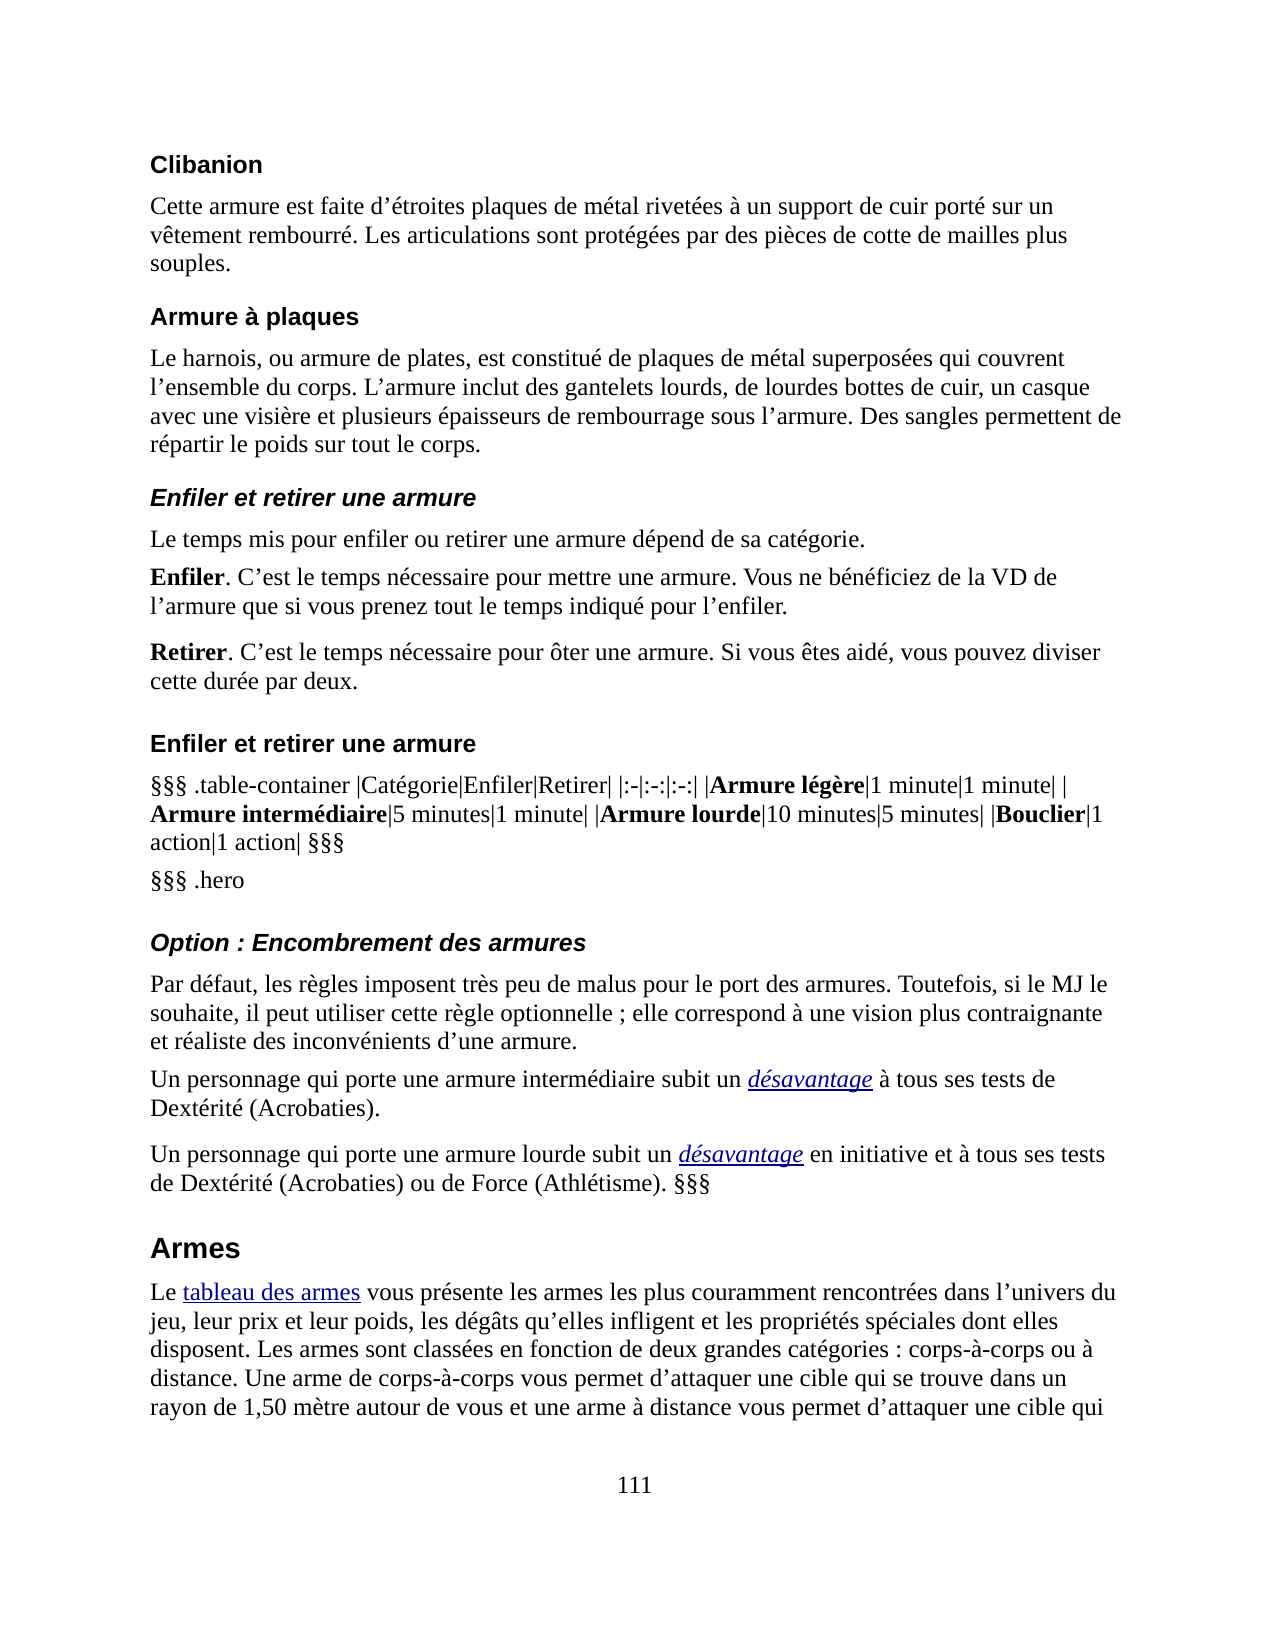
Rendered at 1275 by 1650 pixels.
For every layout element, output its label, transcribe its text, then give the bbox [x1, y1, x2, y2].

text §§§ .table-container |Catégorie|Enfiler|Retirer| |:-|:-:|:-:| |Armure légère|1 minute|1 minute| |Armure intermédiaire|5 minutes|1 minute| |Armure lourde|10 minutes|5 minutes| |Bouclier|1 action|1 action| §§§ [150, 770, 1125, 856]
text Un personnage qui porte une armure intermédiaire subit un désavantage à tous ses tests de Dextérité (Acrobaties). [150, 1064, 1125, 1122]
subtitle Clibanion [150, 150, 1125, 178]
subtitle Enfiler et retirer une armure [150, 729, 1125, 757]
text Enfiler. C’est le temps nécessaire pour mettre une armure. Vous ne bénéficiez de la VD de l’armure que si vous prenez tout le temps indiqué pour l’enfiler. [150, 562, 1125, 619]
subtitle Armure à plaques [150, 302, 1125, 331]
text §§§ .hero [150, 865, 1125, 894]
text Par défaut, les règles imposent très peu de malus pour le port des armures. Toutefois, si le MJ le souhaite, il peut utiliser cette règle optionnelle ; elle correspond à une vision plus contraignante et réaliste des inconvénients d’une armure. [150, 969, 1125, 1055]
text Cette armure est faite d’étroites plaques de métal rivetées à un support de cuir porté sur un vêtement rembourré. Les articulations sont protégées par des pièces de cotte de mailles plus souples. [150, 191, 1125, 277]
subtitle Option : Encombrement des armures [150, 928, 1125, 956]
text Le tableau des armes vous présente les armes les plus couramment rencontrées dans l’univers du jeu, leur prix et leur poids, les dégâts qu’elles infligent et les propriétés spéciales dont elles disposent. Les armes sont classées en fonction de deux grandes catégories : corps-à-corps ou à distance. Une arme de corps-à-corps vous permet d’attaquer une cible qui se trouve dans un rayon de 1,50 mètre autour de vous et une arme à distance vous permet d’attaquer une cible qui [150, 1277, 1125, 1421]
text Un personnage qui porte une armure lourde subit un désavantage en initiative et à tous ses tests de Dextérité (Acrobaties) ou de Force (Athlétisme). §§§ [150, 1139, 1125, 1197]
subtitle Armes [150, 1231, 1125, 1264]
text Retirer. C’est le temps nécessaire pour ôter une armure. Si vous êtes aidé, vous pouvez diviser cette durée par deux. [150, 637, 1125, 695]
subtitle Enfiler et retirer une armure [150, 483, 1125, 512]
text Le harnois, ou armure de plates, est constitué de plaques de métal superposées qui couvrent l’ensemble du corps. L’armure inclut des gantelets lourds, de lourdes bottes de cuir, un casque avec une visière et plusieurs épaisseurs de rembourrage sous l’armure. Des sangles permettent de répartir le poids sur tout le corps. [150, 343, 1125, 458]
text Le temps mis pour enfiler ou retirer une armure dépend de sa catégorie. [150, 524, 1125, 553]
